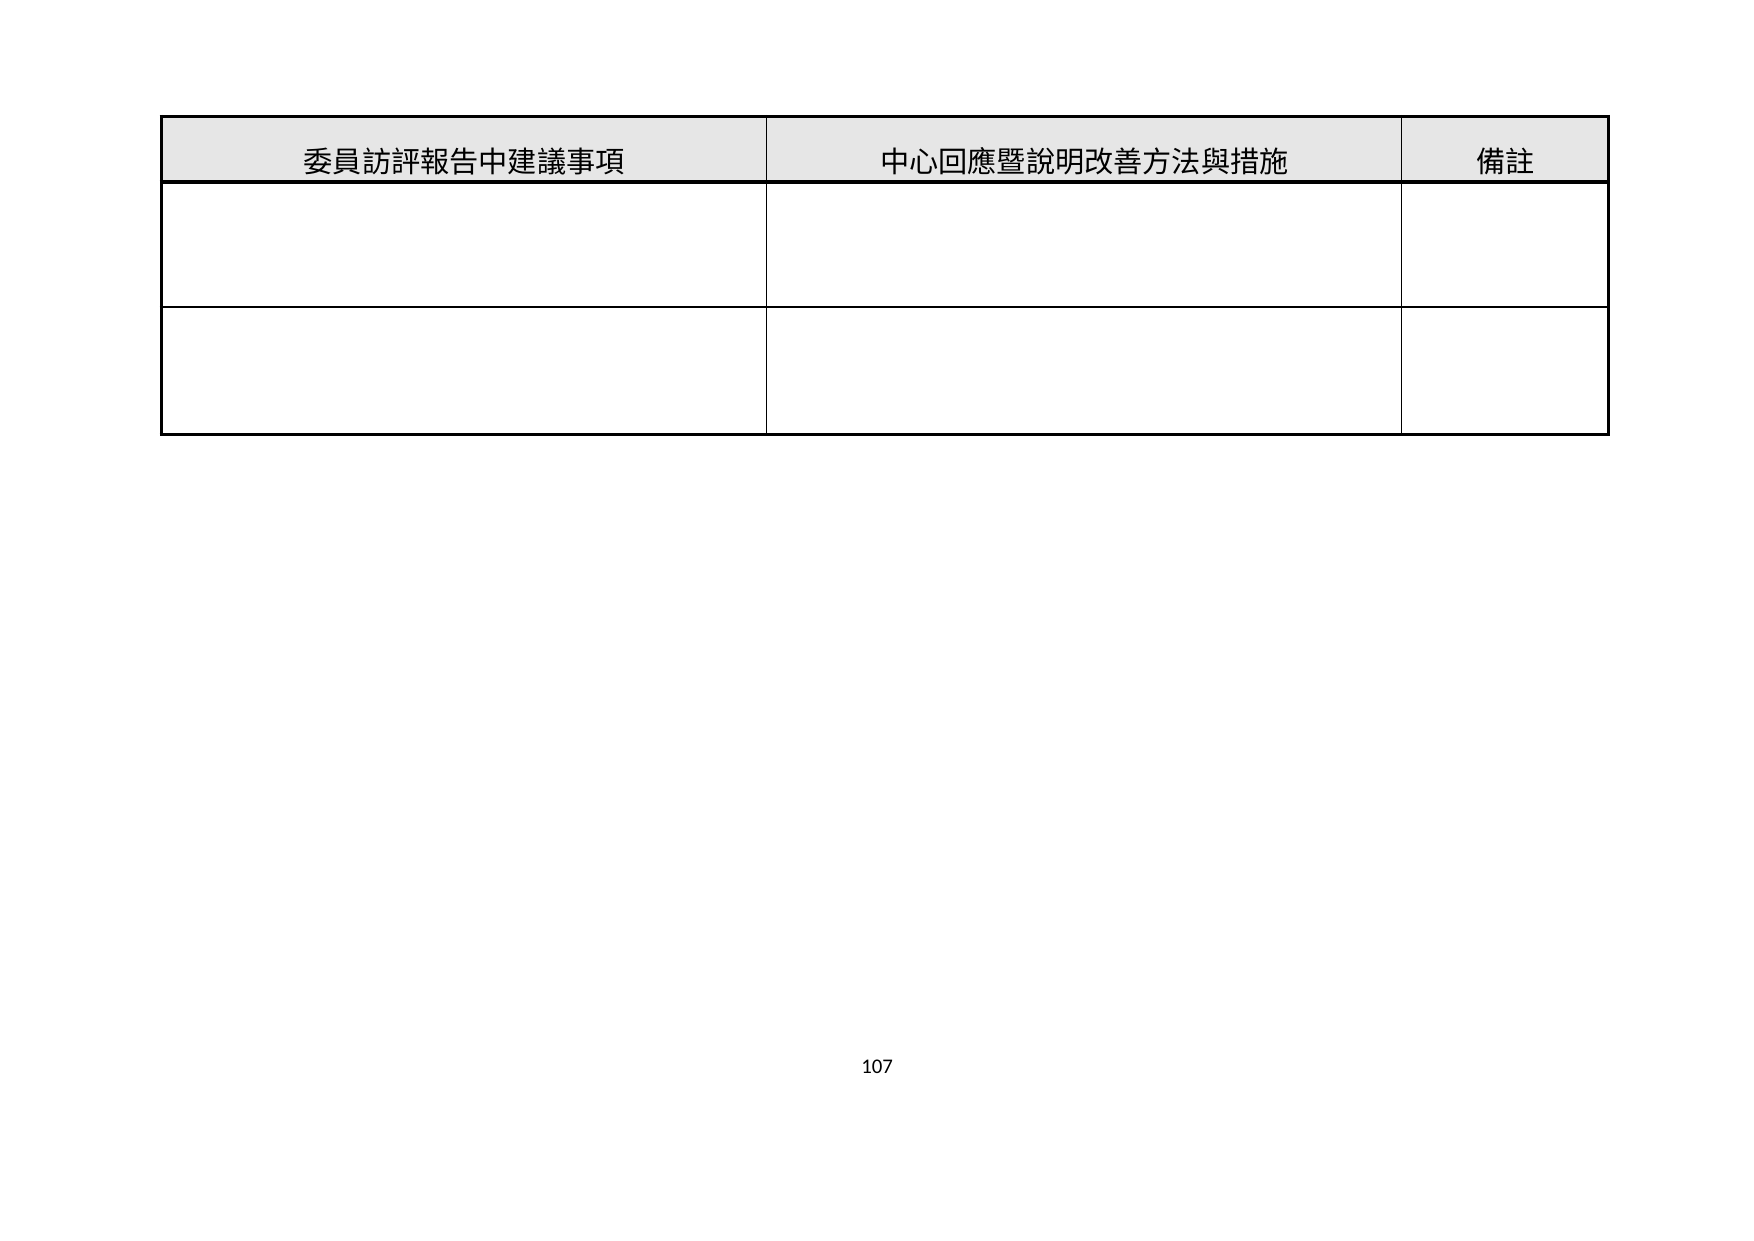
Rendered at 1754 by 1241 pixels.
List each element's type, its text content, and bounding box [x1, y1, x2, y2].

table_header 中心回應暨說明改善方法與措施 [767, 118, 1401, 180]
table_cell [163, 308, 766, 432]
table_cell [163, 184, 766, 306]
table_cell [767, 308, 1401, 432]
table_header 備註 [1402, 118, 1607, 180]
table_cell [1402, 308, 1607, 432]
table_header 委員訪評報告中建議事項 [163, 118, 766, 180]
table_cell [1402, 184, 1607, 306]
table_cell [767, 184, 1401, 306]
